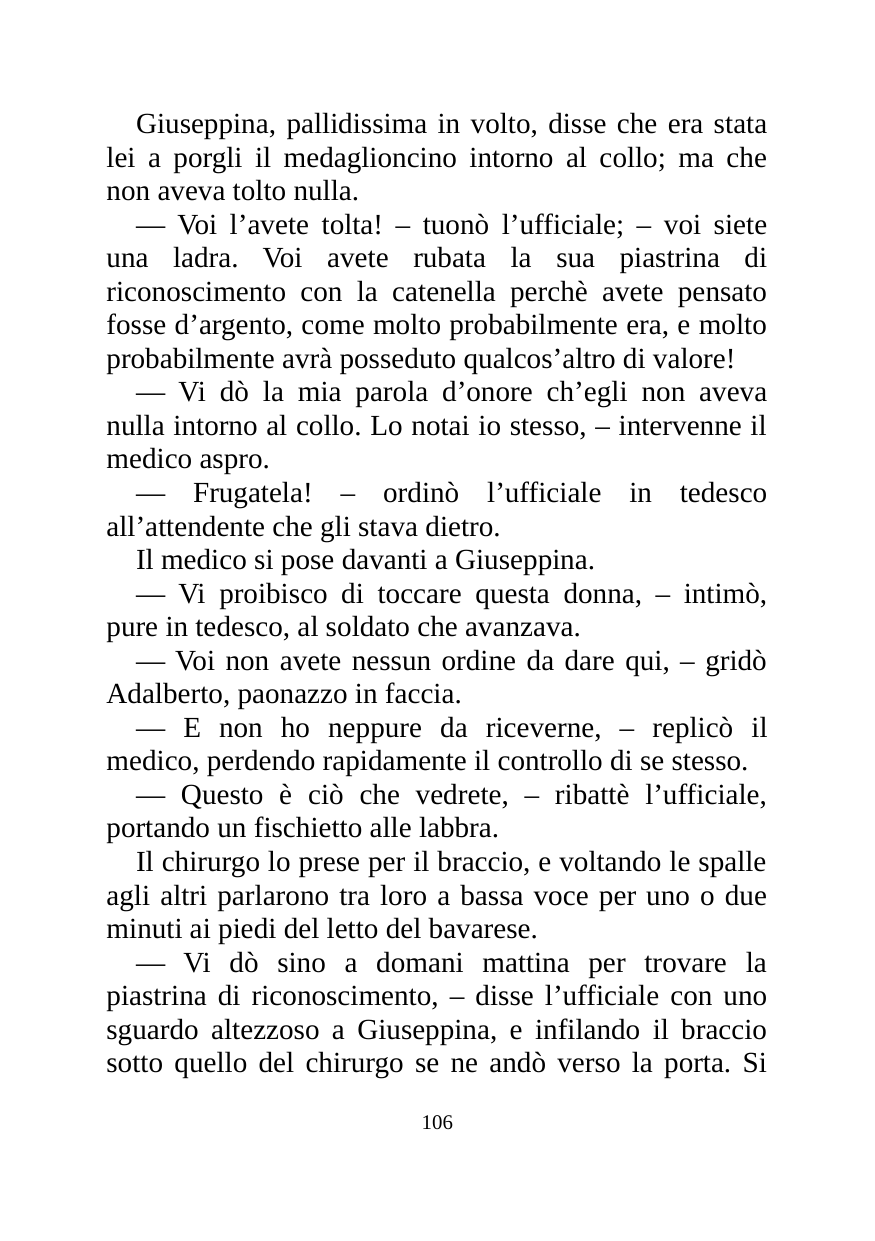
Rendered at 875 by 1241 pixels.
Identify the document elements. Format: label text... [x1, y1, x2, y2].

text — Questo è ciò che vedrete, – ribattè l’ufficiale, portando un fischietto alle labbra. [106, 777, 768, 844]
text — Voi l’avete tolta! – tuonò l’ufficiale; – voi siete una ladra. Voi avete rubata la sua piastrina di riconoscimento con la catenella perchè avete pensato fosse d’argento, come molto probabilmente era, e molto probabilmente avrà posseduto qualcos’altro di valore! [106, 207, 768, 374]
text — Frugatela! – ordinò l’ufficiale in tedesco all’attendente che gli stava dietro. [106, 475, 768, 542]
text Il chirurgo lo prese per il braccio, e voltando le spalle agli altri parlarono tra loro a bassa voce per uno o due minuti ai piedi del letto del bavarese. [106, 844, 768, 945]
text — Vi proibisco di toccare questa donna, – intimò, pure in tedesco, al soldato che avanzava. [106, 576, 768, 643]
text — Voi non avete nessun ordine da dare qui, – gridò Adalberto, paonazzo in faccia. [106, 643, 768, 710]
text — Vi dò la mia parola d’onore ch’egli non aveva nulla intorno al collo. Lo notai io stesso, – intervenne il medico aspro. [106, 374, 768, 475]
text — Vi dò sino a domani mattina per trovare la piastrina di riconoscimento, – disse l’ufficiale con uno sguardo altezzoso a Giuseppina, e infilando il braccio sotto quello del chirurgo se ne andò verso la porta. Si [106, 945, 768, 1079]
text — E non ho neppure da riceverne, – replicò il medico, perdendo rapidamente il controllo di se stesso. [106, 710, 768, 777]
text Il medico si pose davanti a Giuseppina. [106, 542, 768, 576]
text Giuseppina, pallidissima in volto, disse che era stata lei a porgli il medaglioncino intorno al collo; ma che non aveva tolto nulla. [106, 106, 768, 207]
